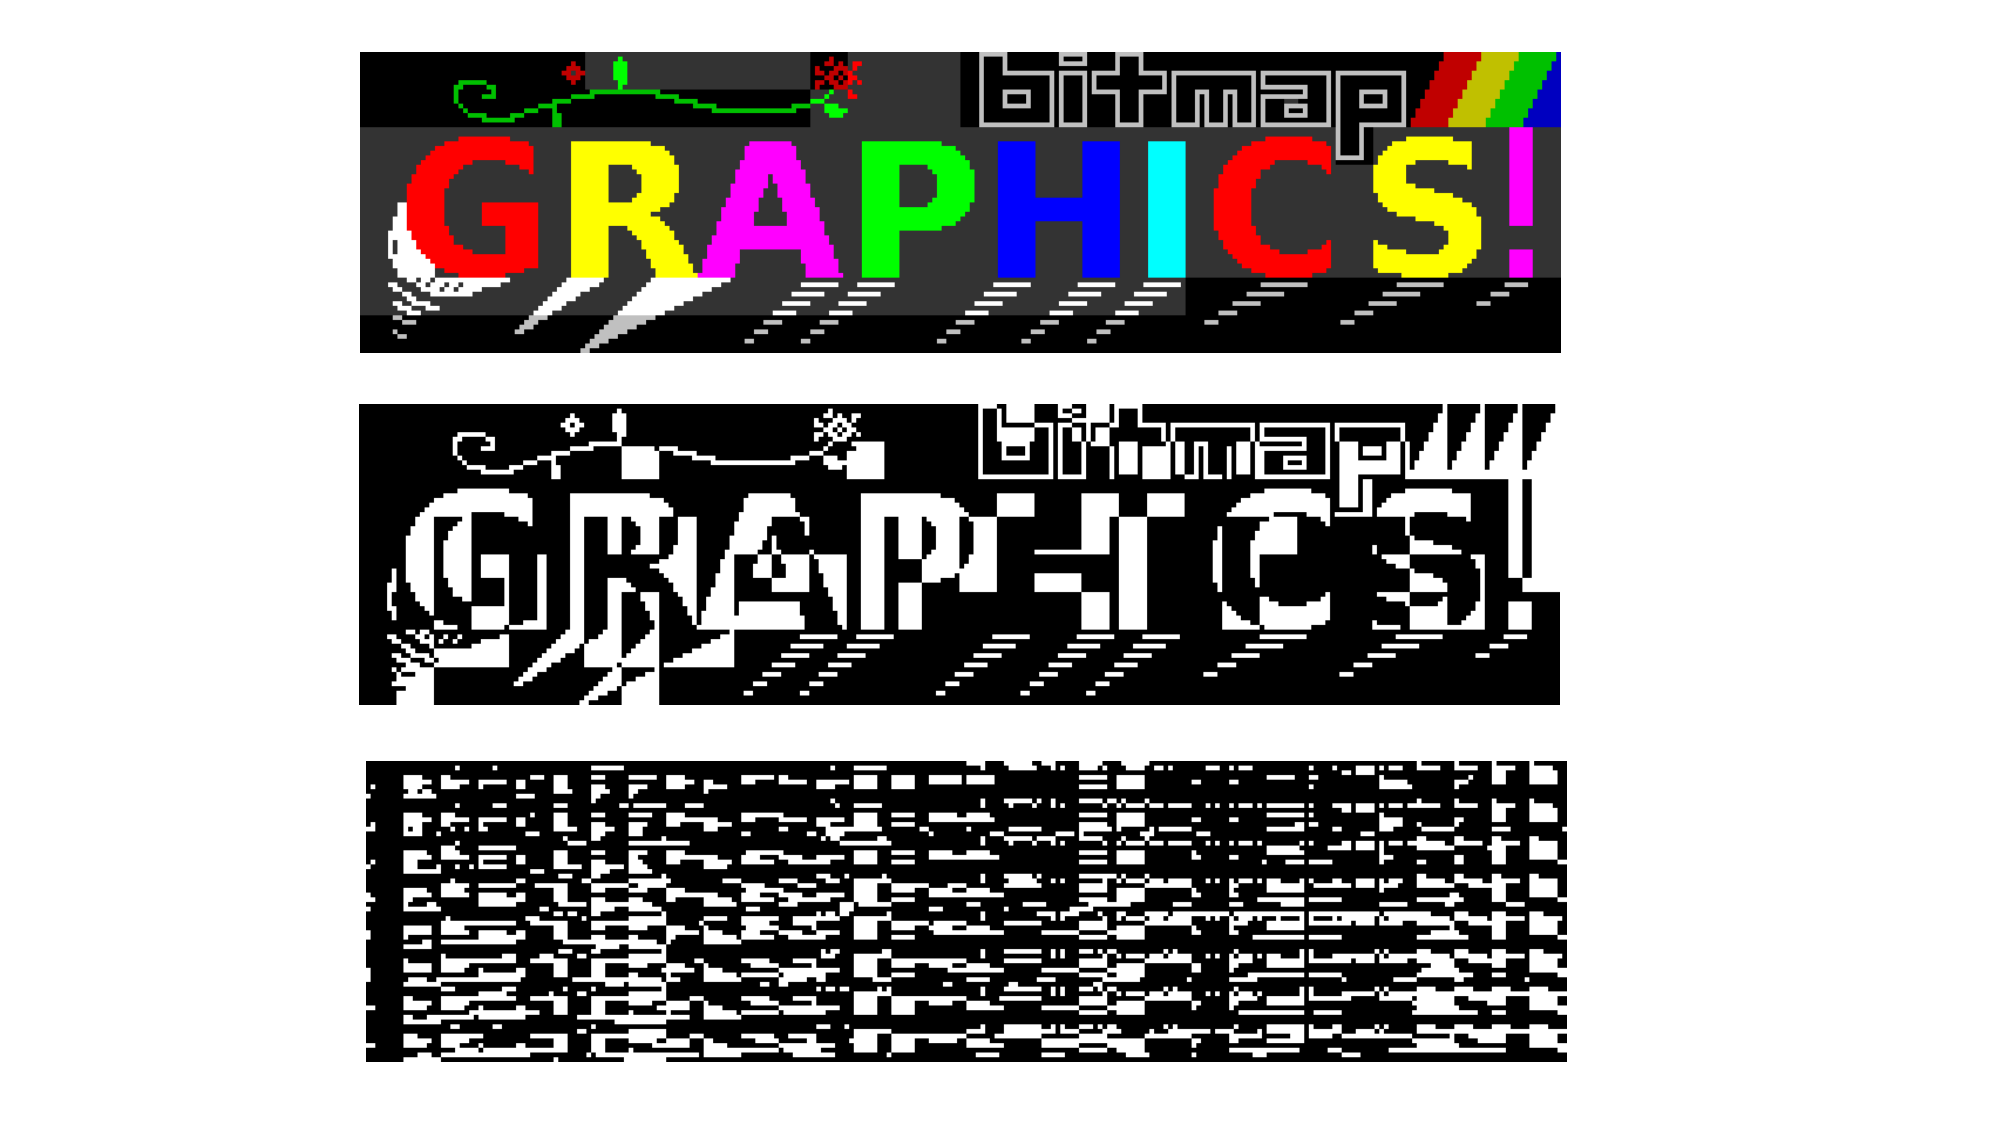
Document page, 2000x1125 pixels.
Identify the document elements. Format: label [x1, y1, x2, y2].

picture [359, 404, 1560, 705]
picture [366, 761, 1567, 1062]
picture [360, 52, 1561, 353]
